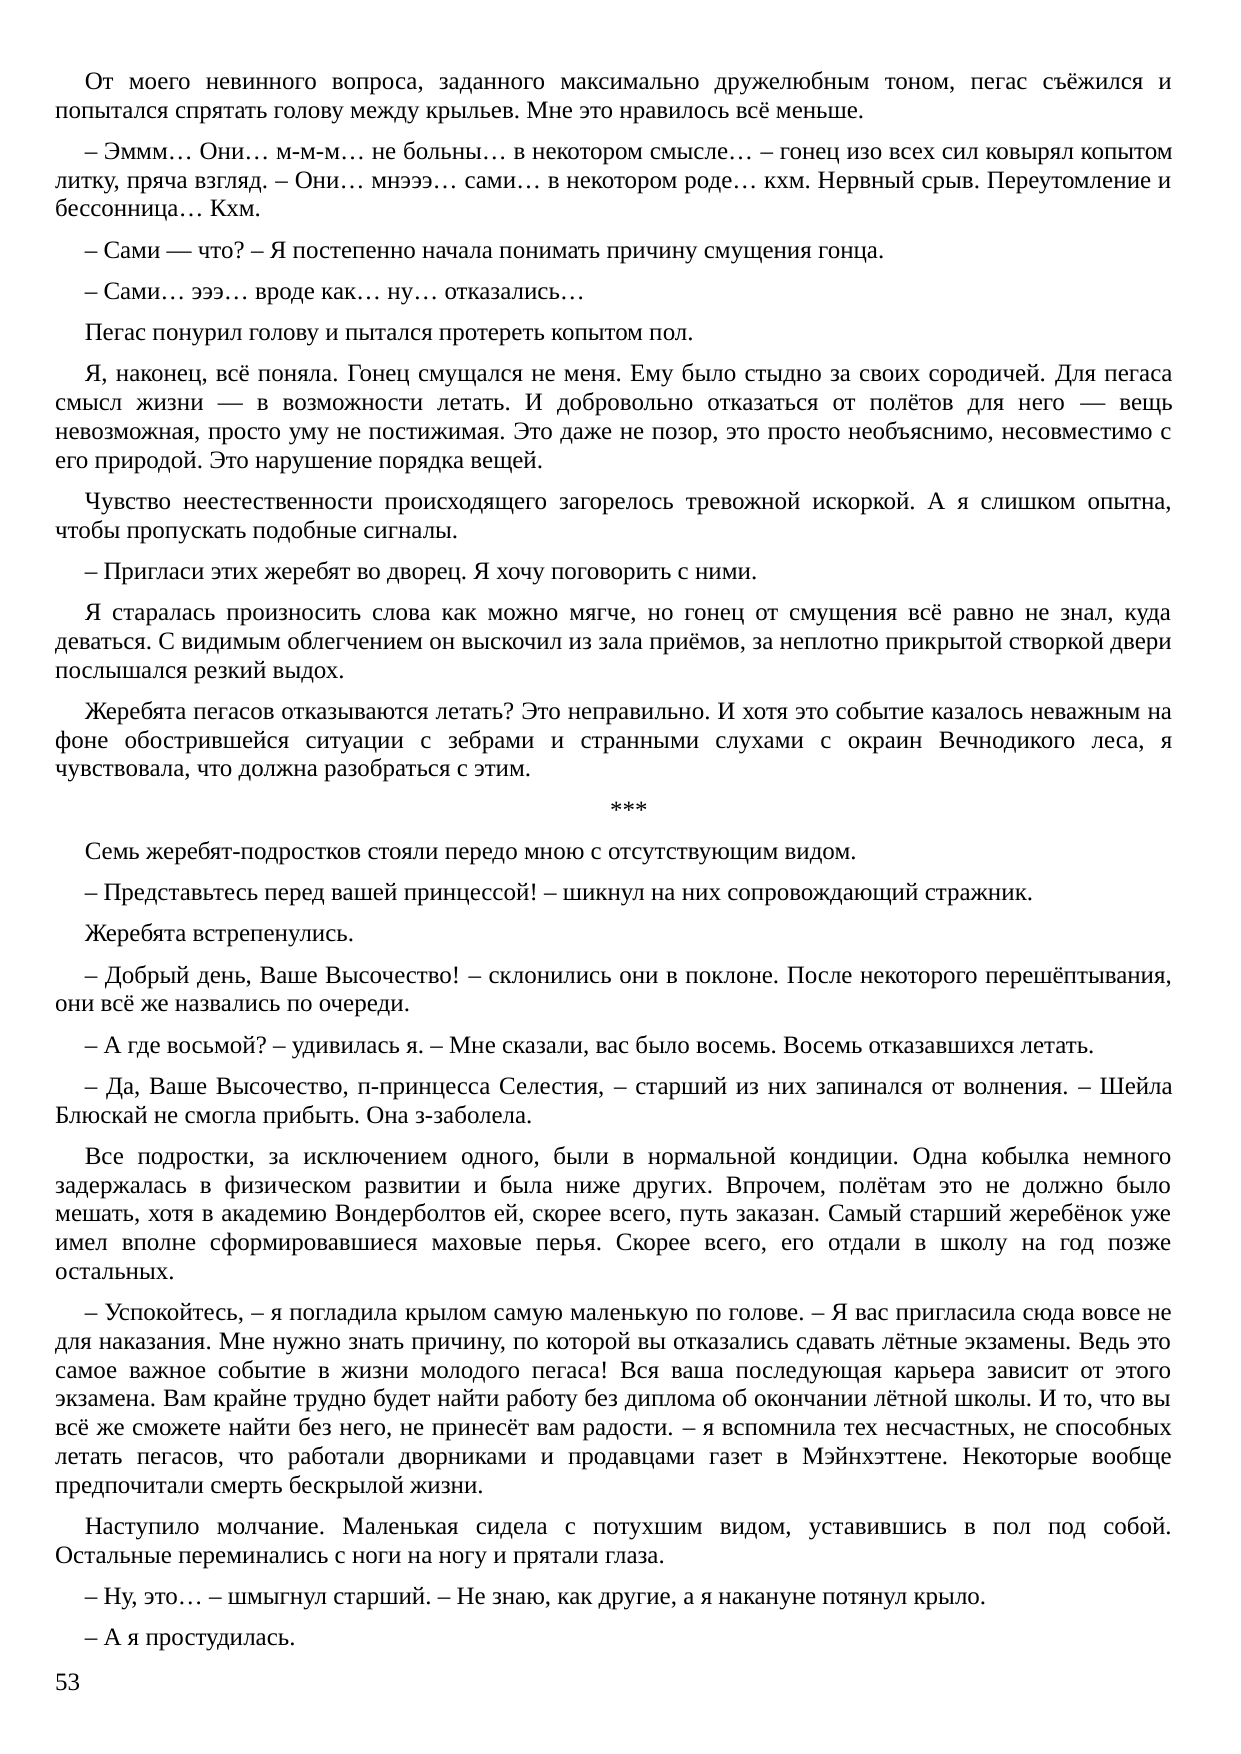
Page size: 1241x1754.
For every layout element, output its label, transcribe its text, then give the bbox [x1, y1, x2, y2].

text Наступило молчание. Маленькая сидела с потухшим видом, уставившись в пол под собой. Остальные переминались с ноги на ногу и прятали глаза. [55, 1511, 1173, 1568]
text Семь жеребят-подростков стояли передо мною с отсутствующим видом. [55, 836, 1173, 865]
text – А где восьмой? – удивилась я. – Мне сказали, вас было восемь. Восемь отказавшихся летать. [55, 1030, 1173, 1058]
text *** [55, 795, 1173, 823]
text – Сами — что? – Я постепенно начала понимать причину смущения гонца. [55, 235, 1173, 263]
text Я старалась произносить слова как можно мягче, но гонец от смущения всё равно не знал, куда деваться. С видимым облегчением он выскочил из зала приёмов, за неплотно прикрытой створкой двери послышался резкий выдох. [55, 597, 1173, 683]
text – Добрый день, Ваше Высочество! – склонились они в поклоне. После некоторого перешёптывания, они всё же назвались по очереди. [55, 960, 1173, 1017]
text – Сами… эээ… вроде как… ну… отказались… [55, 276, 1173, 305]
text – Да, Ваше Высочество, п-принцесса Селестия, – старший из них запинался от волнения. – Шейла Блюскай не смогла прибыть. Она з-заболела. [55, 1071, 1173, 1128]
text – А я простудилась. [55, 1622, 1173, 1651]
text Чувство неестественности происходящего загорелось тревожной искоркой. А я слишком опытна, чтобы пропускать подобные сигналы. [55, 486, 1173, 543]
text – Пригласи этих жеребят во дворец. Я хочу поговорить с ними. [55, 556, 1173, 585]
text Жеребята пегасов отказываются летать? Это неправильно. И хотя это событие казалось неважным на фоне обострившейся ситуации с зебрами и странными слухами с окраин Вечнодикого леса, я чувствовала, что должна разобраться с этим. [55, 696, 1173, 782]
text – Эммм… Они… м-м-м… не больны… в некотором смысле… – гонец изо всех сил ковырял копытом литку, пряча взгляд. – Они… мнэээ… сами… в некотором роде… кхм. Нервный срыв. Переутомление и бессонница… Кхм. [55, 136, 1173, 222]
text – Успокойтесь, – я погладила крылом самую маленькую по голове. – Я вас пригласила сюда вовсе не для наказания. Мне нужно знать причину, по которой вы отказались сдавать лётные экзамены. Ведь это самое важное событие в жизни молодого пегаса! Вся ваша последующая карьера зависит от этого экзамена. Вам крайне трудно будет найти работу без диплома об окончании лётной школы. И то, что вы всё же сможете найти без него, не принесёт вам радости. – я вспомнила тех несчастных, не способных летать пегасов, что работали дворниками и продавцами газет в Мэйнхэттене. Некоторые вообще предпочитали смерть бескрылой жизни. [55, 1297, 1173, 1498]
text – Ну, это… – шмыгнул старший. – Не знаю, как другие, а я накануне потянул крыло. [55, 1581, 1173, 1610]
text – Представьтесь перед вашей принцессой! – шикнул на них сопровождающий стражник. [55, 877, 1173, 906]
text Я, наконец, всё поняла. Гонец смущался не меня. Ему было стыдно за своих сородичей. Для пегаса смысл жизни — в возможности летать. И добровольно отказаться от полётов для него — вещь невозможная, просто уму не постижимая. Это даже не позор, это просто необъяснимо, несовместимо с его природой. Это нарушение порядка вещей. [55, 358, 1173, 473]
text От моего невинного вопроса, заданного максимально дружелюбным тоном, пегас съёжился и попытался спрятать голову между крыльев. Мне это нравилось всё меньше. [55, 66, 1173, 123]
text Жеребята встрепенулись. [55, 918, 1173, 947]
text Все подростки, за исключением одного, были в нормальной кондиции. Одна кобылка немного задержалась в физическом развитии и была ниже других. Впрочем, полётам это не должно было мешать, хотя в академию Вондерболтов ей, скорее всего, путь заказан. Самый старший жеребёнок уже имел вполне сформировавшиеся маховые перья. Скорее всего, его отдали в школу на год позже остальных. [55, 1141, 1173, 1285]
text Пегас понурил голову и пытался протереть копытом пол. [55, 317, 1173, 346]
